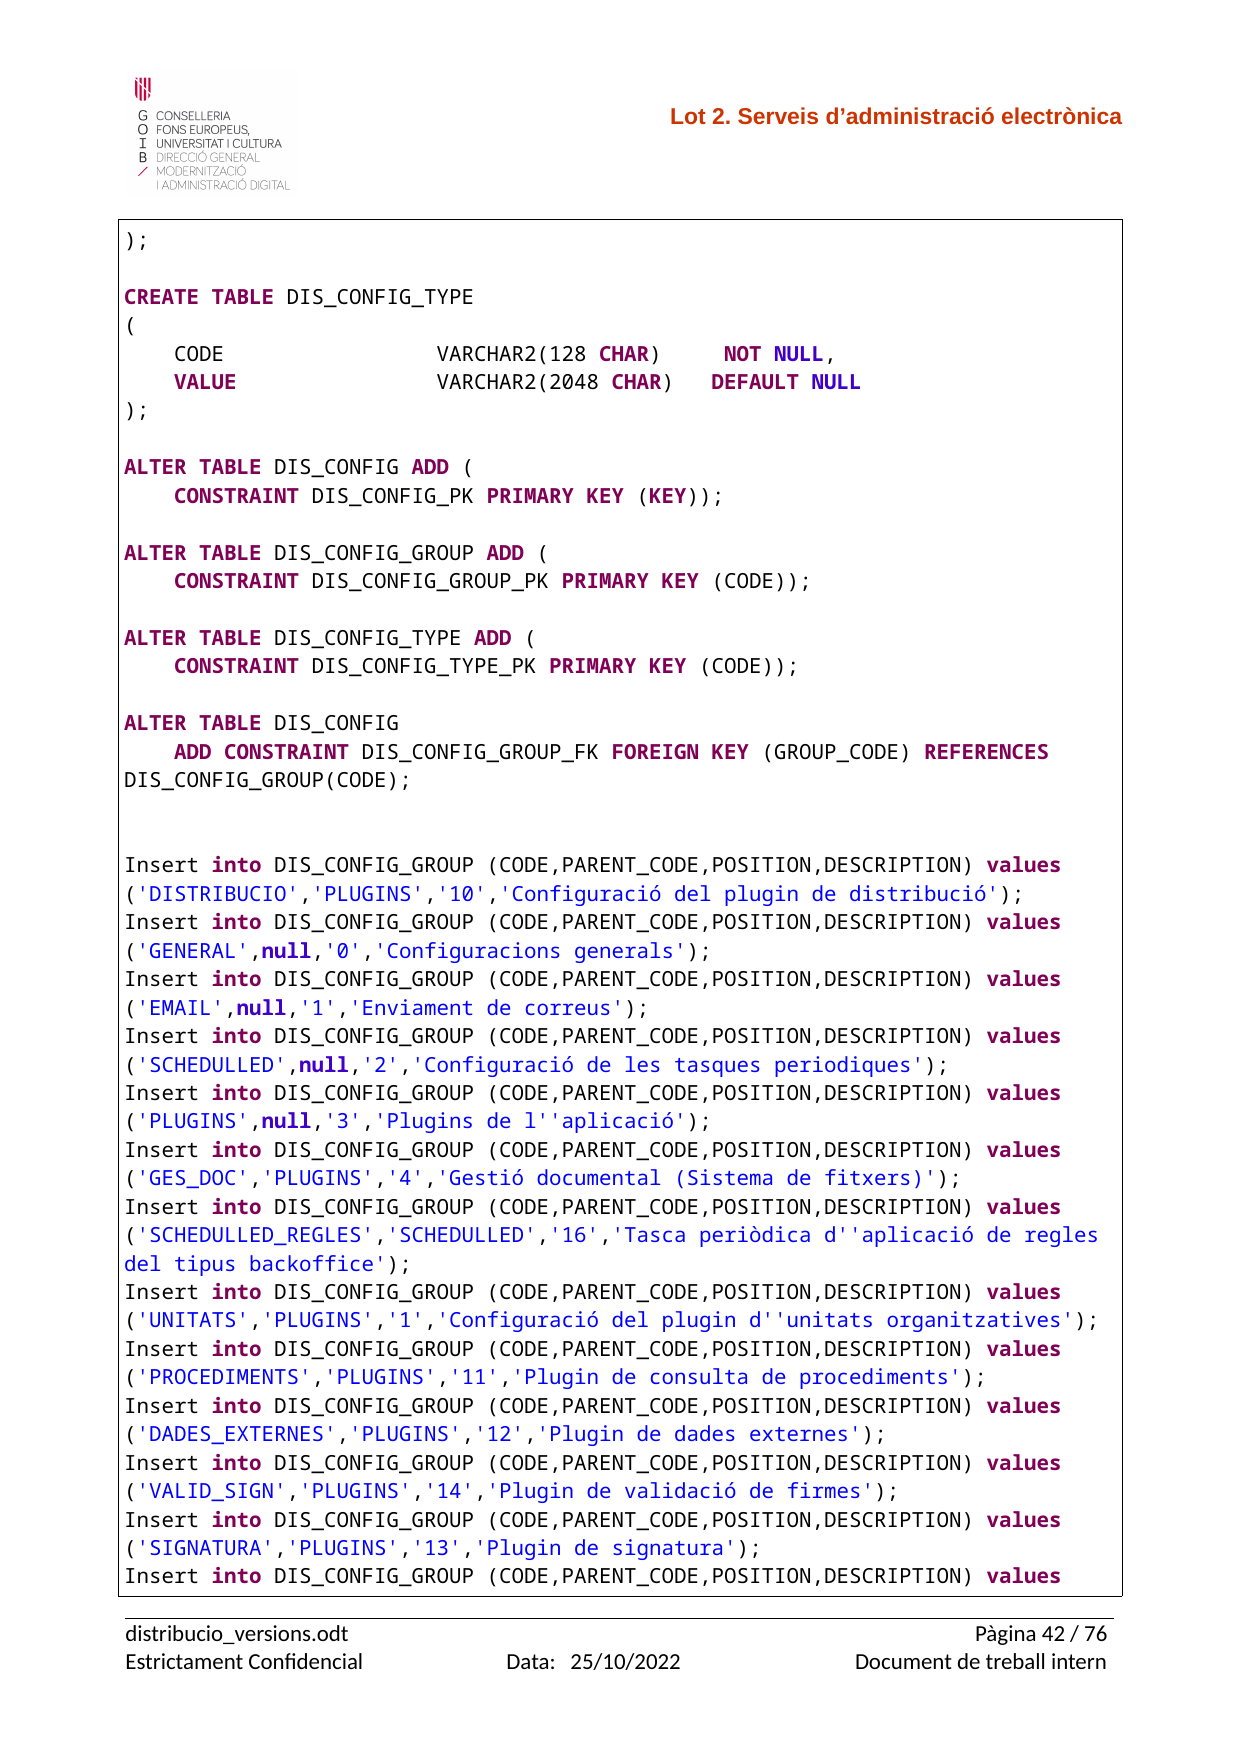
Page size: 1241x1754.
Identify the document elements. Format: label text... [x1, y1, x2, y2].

picture [126, 70, 299, 197]
table_header ); CREATE TABLE DIS_CONFIG_TYPE ( CODE VARCHAR2(128 CHAR) NOT NULL, VALUE VARCHAR2(2048 CHAR) DEFAULT NULL ); ALTER TABLE DIS_CONFIG ADD ( CONSTRAINT DIS_CONFIG_PK PRIMARY KEY (KEY)); ALTER TABLE DIS_CONFIG_GROUP ADD ( CONSTRAINT DIS_CONFIG_GROUP_PK PRIMARY KEY (CODE)); ALTER TABLE DIS_CONFIG_TYPE ADD ( CONSTRAINT DIS_CONFIG_TYPE_PK PRIMARY KEY (CODE)); ALTER TABLE DIS_CONFIG ADD CONSTRAINT DIS_CONFIG_GROUP_FK FOREIGN KEY (GROUP_CODE) REFERENCES DIS_CONFIG_GROUP(CODE); Insert into DIS_CONFIG_GROUP (CODE,PARENT_CODE,POSITION,DESCRIPTION) values ('DISTRIBUCIO','PLUGINS','10','Configuració del plugin de distribució'); Insert into DIS_CONFIG_GROUP (CODE,PARENT_CODE,POSITION,DESCRIPTION) values ('GENERAL',null,'0','Configuracions generals'); Insert into DIS_CONFIG_GROUP (CODE,PARENT_CODE,POSITION,DESCRIPTION) values ('EMAIL',null,'1','Enviament de correus'); Insert into DIS_CONFIG_GROUP (CODE,PARENT_CODE,POSITION,DESCRIPTION) values ('SCHEDULLED',null,'2','Configuració de les tasques periodiques'); Insert into DIS_CONFIG_GROUP (CODE,PARENT_CODE,POSITION,DESCRIPTION) values ('PLUGINS',null,'3','Plugins de l''aplicació'); Insert into DIS_CONFIG_GROUP (CODE,PARENT_CODE,POSITION,DESCRIPTION) values ('GES_DOC','PLUGINS','4','Gestió documental (Sistema de fitxers)'); Insert into DIS_CONFIG_GROUP (CODE,PARENT_CODE,POSITION,DESCRIPTION) values ('SCHEDULLED_REGLES','SCHEDULLED','16','Tasca periòdica d''aplicació de regles del tipus backoffice'); Insert into DIS_CONFIG_GROUP (CODE,PARENT_CODE,POSITION,DESCRIPTION) values ('UNITATS','PLUGINS','1','Configuració del plugin d''unitats organitzatives'); Insert into DIS_CONFIG_GROUP (CODE,PARENT_CODE,POSITION,DESCRIPTION) values ('PROCEDIMENTS','PLUGINS','11','Plugin de consulta de procediments'); Insert into DIS_CONFIG_GROUP (CODE,PARENT_CODE,POSITION,DESCRIPTION) values ('DADES_EXTERNES','PLUGINS','12','Plugin de dades externes'); Insert into DIS_CONFIG_GROUP (CODE,PARENT_CODE,POSITION,DESCRIPTION) values ('VALID_SIGN','PLUGINS','14','Plugin de validació de firmes'); Insert into DIS_CONFIG_GROUP (CODE,PARENT_CODE,POSITION,DESCRIPTION) values ('SIGNATURA','PLUGINS','13','Plugin de signatura'); Insert into DIS_CONFIG_GROUP (CODE,PARENT_CODE,POSITION,DESCRIPTION) values [119, 220, 1122, 1596]
